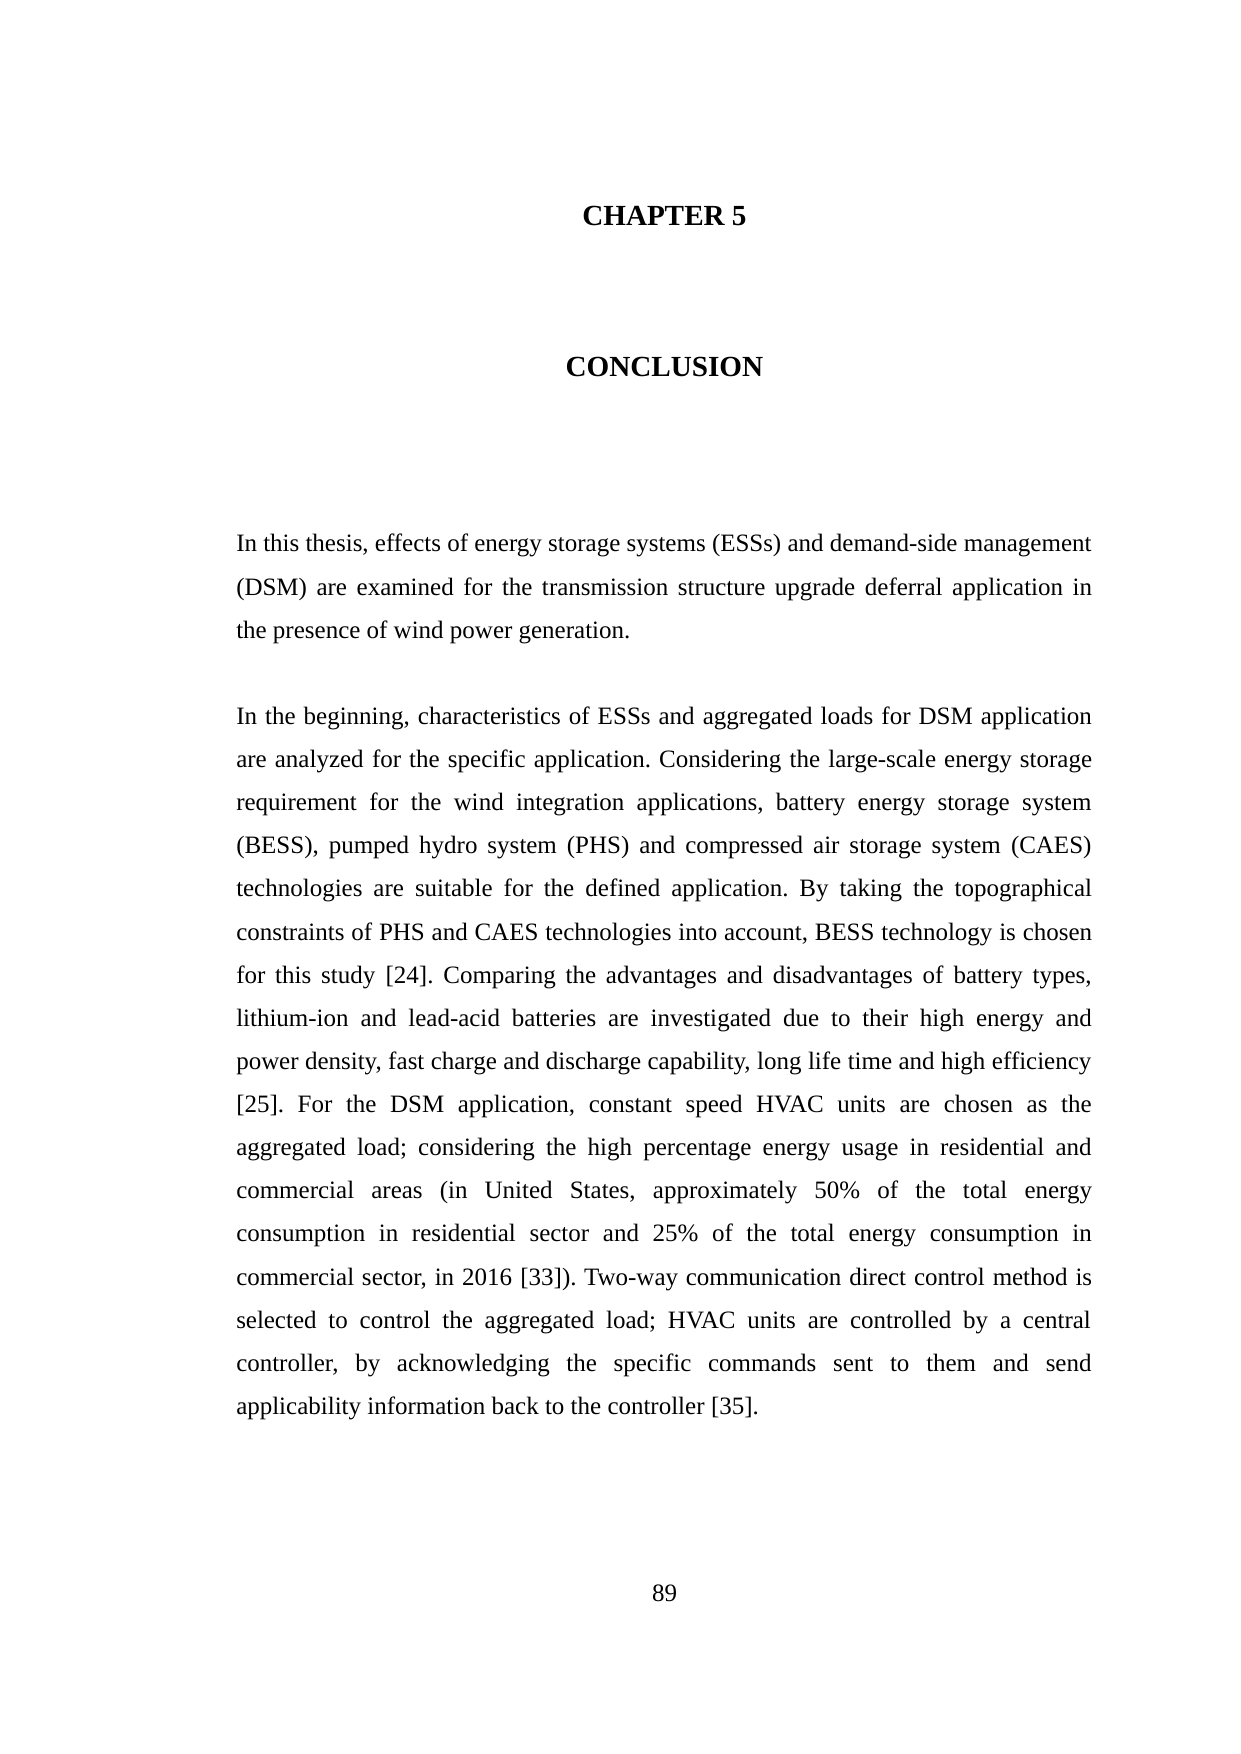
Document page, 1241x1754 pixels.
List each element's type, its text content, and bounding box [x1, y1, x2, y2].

text In this thesis, effects of energy storage systems (ESSs) and demand-side management (DSM) are examined for the transmission structure upgrade deferral application in the presence of wind power generation. [236, 528, 1093, 643]
text In the beginning, characteristics of ESSs and aggregated loads for DSM application are analyzed for the specific application. Considering the large-scale energy storage requirement for the wind integration applications, battery energy storage system (BESS), pumped hydro system (PHS) and compressed air storage system (CAES) technologies are suitable for the defined application. By taking the topographical constraints of PHS and CAES technologies into account, BESS technology is chosen for this study [24]⁠. Comparing the advantages and disadvantages of battery types, lithium-ion and lead-acid batteries are investigated due to their high energy and power density, fast charge and discharge capability, long life time and high efficiency [25]⁠. For the DSM application, constant speed HVAC units are chosen as the aggregated load; considering the high percentage energy usage in residential and commercial areas (in United States, approximately 50% of the total energy consumption in residential sector and 25% of the total energy consumption in commercial sector, in 2016 [33]⁠). Two-way communication direct control method is selected to control the aggregated load; HVAC units are controlled by a central controller, by acknowledging the specific commands sent to them and send applicability information back to the controller [35]⁠. [236, 701, 1093, 1420]
text CONCLUSION [236, 349, 1093, 382]
